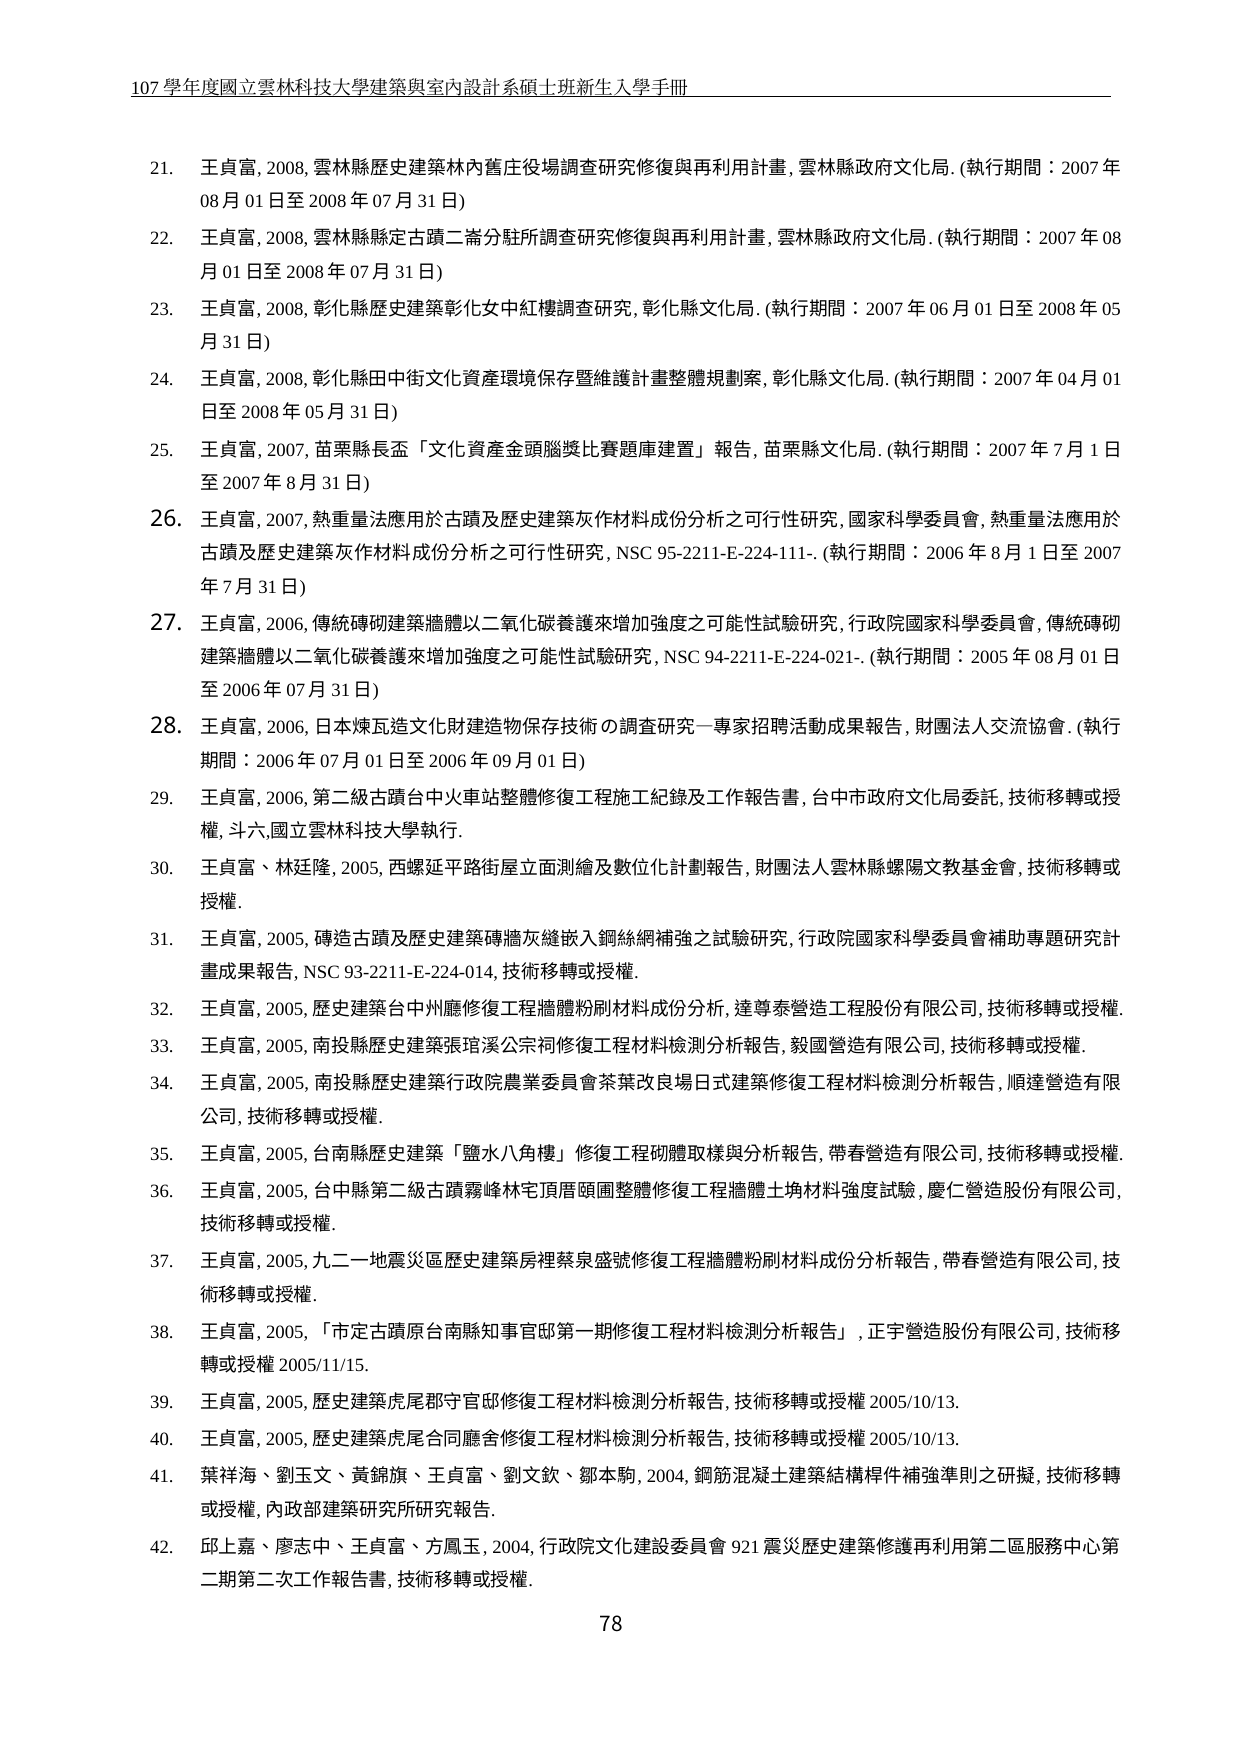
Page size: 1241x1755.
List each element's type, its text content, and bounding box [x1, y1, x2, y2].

list 葉祥海、劉玉文、黃錦旗、王貞富、劉文欽、鄒本駒, 2004, 鋼筋混凝土建築結構桿件補強準則之研擬, 技術移轉或授權, 內政部建築研究所研究報告. [150, 1456, 1122, 1523]
list 王貞富, 2005, 歷史建築台中州廳修復工程牆體粉刷材料成份分析, 達尊泰營造工程股份有限公司, 技術移轉或授權. [150, 989, 1122, 1022]
list 王貞富, 2007, 熱重量法應用於古蹟及歷史建築灰作材料成份分析之可行性研究, 國家科學委員會, 熱重量法應用於古蹟及歷史建築灰作材料成份分析之可行性研究, NSC 95-2211-E-224-111-. (執行期間：2006年8月1日至2007年7月31日) [150, 500, 1122, 600]
list 王貞富, 2006, 日本煉瓦造文化財建造物保存技術の調査研究—專家招聘活動成果報告, 財團法人交流協會. (執行期間：2006年07月01日至2006年09月01日) [150, 707, 1122, 774]
list 王貞富, 2005, 南投縣歷史建築行政院農業委員會茶葉改良場日式建築修復工程材料檢測分析報告, 順達營造有限公司, 技術移轉或授權. [150, 1063, 1122, 1130]
list 王貞富, 2006, 第二級古蹟台中火車站整體修復工程施工紀錄及工作報告書, 台中市政府文化局委託, 技術移轉或授權, 斗六,國立雲林科技大學執行. [150, 778, 1122, 844]
list 王貞富, 2006, 傳統磚砌建築牆體以二氧化碳養護來增加強度之可能性試驗研究, 行政院國家科學委員會, 傳統磚砌建築牆體以二氧化碳養護來增加強度之可能性試驗研究, NSC 94-2211-E-224-021-. (執行期間：2005年08月01日至2006年07月31日) [150, 603, 1122, 703]
list 王貞富, 2008, 雲林縣縣定古蹟二崙分駐所調查研究修復與再利用計畫, 雲林縣政府文化局. (執行期間：2007年08月01日至2008年07月31日) [150, 218, 1122, 285]
list 王貞富, 2008, 彰化縣歷史建築彰化女中紅樓調查研究, 彰化縣文化局. (執行期間：2007年06月01日至2008年05月31日) [150, 288, 1122, 355]
list 王貞富, 2005, 九二一地震災區歷史建築房裡蔡泉盛號修復工程牆體粉刷材料成份分析報告, 帶春營造有限公司, 技術移轉或授權. [150, 1241, 1122, 1308]
list 王貞富, 2005, 台南縣歷史建築「鹽水八角樓」修復工程砌體取樣與分析報告, 帶春營造有限公司, 技術移轉或授權. [150, 1133, 1122, 1167]
list 王貞富, 2005, 「市定古蹟原台南縣知事官邸第一期修復工程材料檢測分析報告」, 正宇營造股份有限公司, 技術移轉或授權2005/11/15. [150, 1311, 1122, 1378]
list 王貞富, 2008, 雲林縣歷史建築林內舊庄役場調查研究修復與再利用計畫, 雲林縣政府文化局. (執行期間：2007年08月01日至2008年07月31日) [150, 148, 1122, 214]
list 王貞富, 2005, 磚造古蹟及歷史建築磚牆灰縫嵌入鋼絲網補強之試驗研究, 行政院國家科學委員會補助專題研究計畫成果報告, NSC 93-2211-E-224-014, 技術移轉或授權. [150, 918, 1122, 985]
list 王貞富, 2005, 歷史建築虎尾合同廳舍修復工程材料檢測分析報告, 技術移轉或授權2005/10/13. [150, 1419, 1122, 1452]
list 王貞富, 2005, 南投縣歷史建築張琯溪公宗祠修復工程材料檢測分析報告, 毅國營造有限公司, 技術移轉或授權. [150, 1026, 1122, 1059]
list 王貞富, 2007, 苗栗縣長盃「文化資產金頭腦獎比賽題庫建置」報告, 苗栗縣文化局. (執行期間：2007年7月1日至2007年8月31日) [150, 429, 1122, 496]
list 王貞富, 2005, 歷史建築虎尾郡守官邸修復工程材料檢測分析報告, 技術移轉或授權2005/10/13. [150, 1382, 1122, 1415]
list 邱上嘉、廖志中、王貞富、方鳳玉, 2004, 行政院文化建設委員會921震災歷史建築修護再利用第二區服務中心第二期第二次工作報告書, 技術移轉或授權. [150, 1526, 1122, 1593]
list 王貞富, 2008, 彰化縣田中街文化資產環境保存暨維護計畫整體規劃案, 彰化縣文化局. (執行期間：2007年04月01日至2008年05月31日) [150, 359, 1122, 426]
list 王貞富, 2005, 台中縣第二級古蹟霧峰林宅頂厝頤圃整體修復工程牆體土埆材料強度試驗, 慶仁營造股份有限公司, 技術移轉或授權. [150, 1171, 1122, 1237]
list 王貞富、林廷隆, 2005, 西螺延平路街屋立面測繪及數位化計劃報告, 財團法人雲林縣螺陽文教基金會, 技術移轉或授權. [150, 848, 1122, 915]
